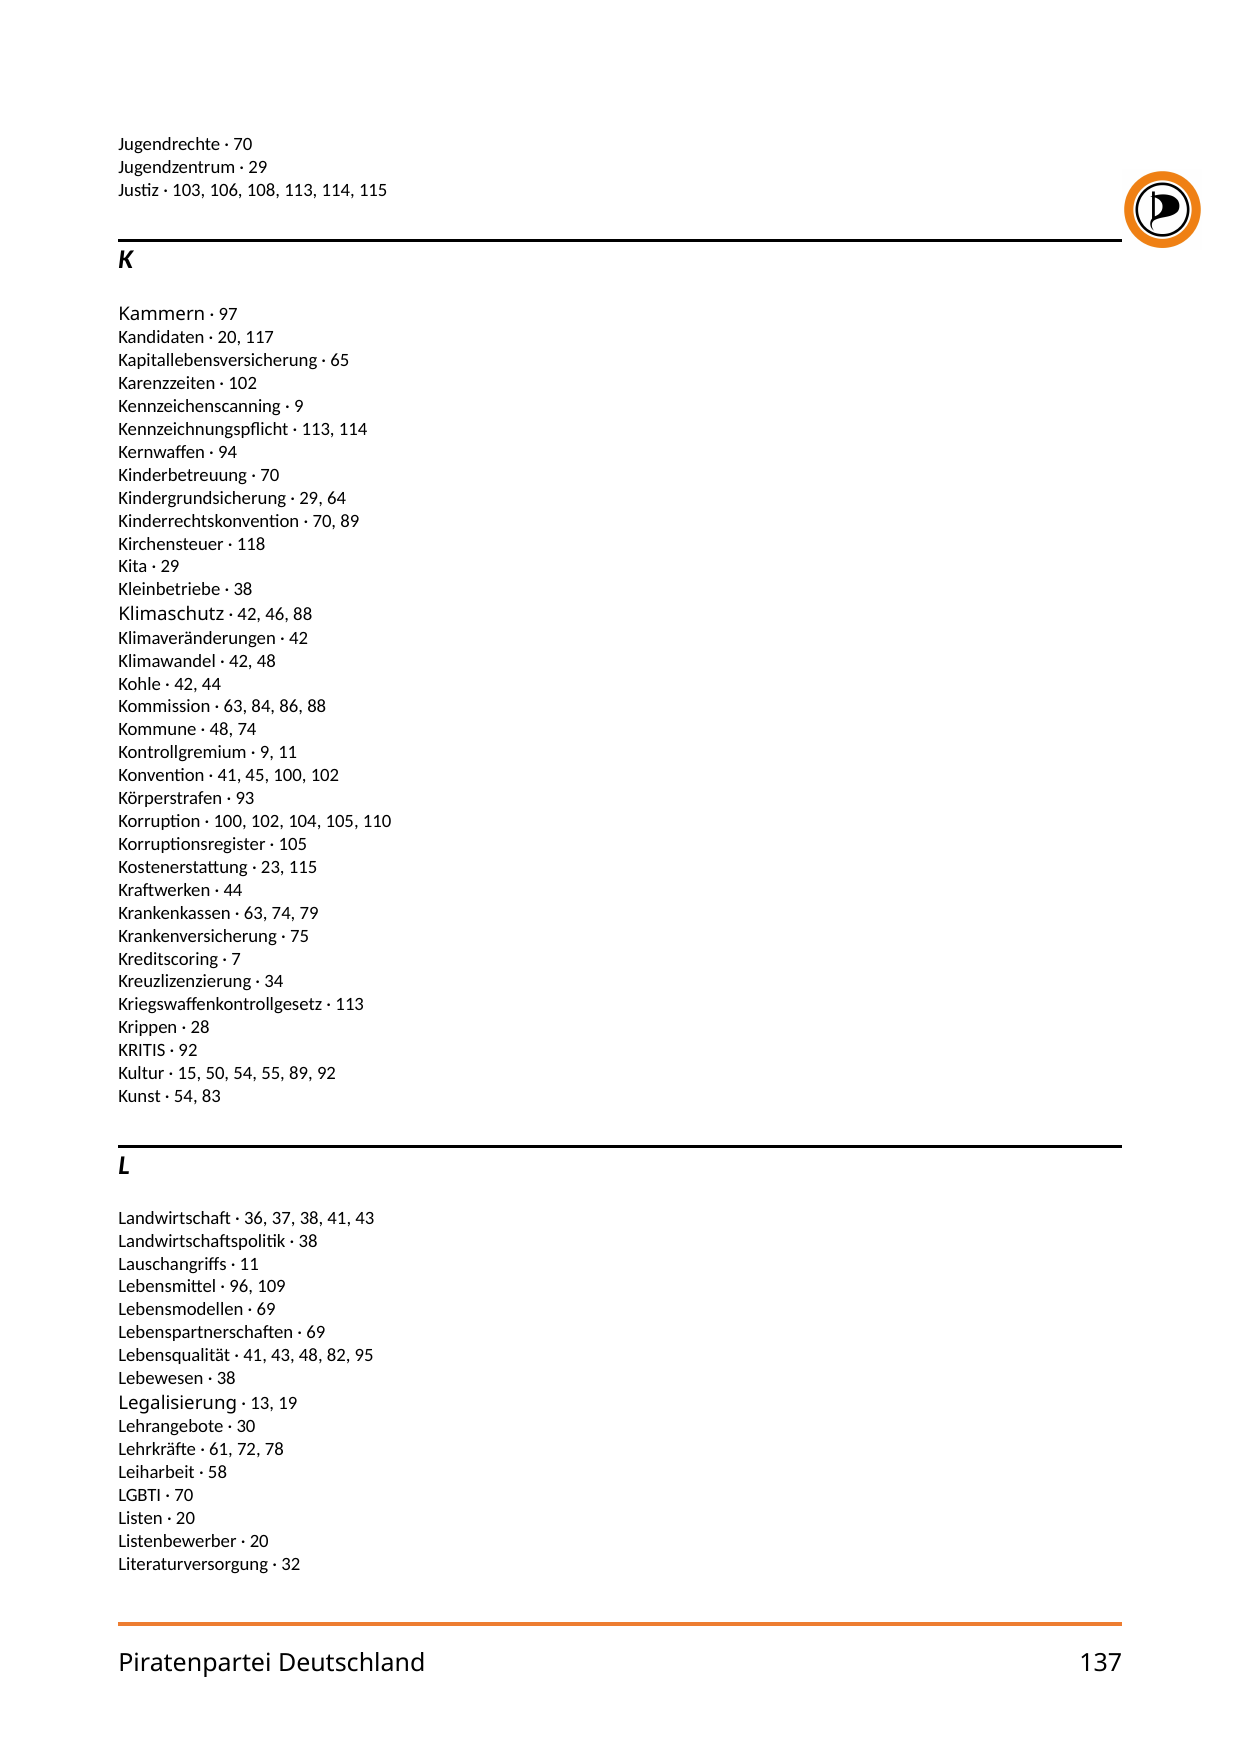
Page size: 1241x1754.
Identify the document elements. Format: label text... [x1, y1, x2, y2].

text Lehrangebote · 30 [118, 1415, 1122, 1438]
text Kultur · 15, 50, 54, 55, 89, 92 [118, 1061, 1122, 1084]
text L [118, 1148, 1122, 1181]
text Landwirtschaftspolitik · 38 [118, 1229, 1122, 1252]
text Jugendrechte · 70 [118, 132, 1122, 155]
text Kapitallebensversicherung · 65 [118, 348, 1122, 371]
text Kinderbetreuung · 70 [118, 463, 1122, 486]
text Karenzzeiten · 102 [118, 371, 1122, 394]
text Kennzeichnungspflicht · 113, 114 [118, 417, 1122, 440]
text Kindergrundsicherung · 29, 64 [118, 486, 1122, 509]
text Krankenversicherung · 75 [118, 924, 1122, 947]
text Legalisierung · 13, 19 [118, 1389, 1122, 1415]
text Listen · 20 [118, 1506, 1122, 1529]
text Justiz · 103, 106, 108, 113, 114, 115 [118, 178, 1122, 201]
text KRITIS · 92 [118, 1038, 1122, 1061]
text Kleinbetriebe · 38 [118, 577, 1122, 600]
text Kernwaffen · 94 [118, 440, 1122, 463]
text Jugendzentrum · 29 [118, 155, 1122, 178]
text K [118, 242, 1122, 275]
text Kita · 29 [118, 554, 1122, 577]
text Kriegswaffenkontrollgesetz · 113 [118, 993, 1122, 1016]
text Lebensmittel · 96, 109 [118, 1274, 1122, 1297]
text Kammern · 97 [118, 300, 1122, 325]
text Klimawandel · 42, 48 [118, 649, 1122, 672]
text Kinderrechtskonvention · 70, 89 [118, 509, 1122, 532]
text Lebenspartnerschaften · 69 [118, 1320, 1122, 1343]
text Klimaveränderungen · 42 [118, 626, 1122, 649]
text Kreditscoring · 7 [118, 947, 1122, 970]
text Korruption · 100, 102, 104, 105, 110 [118, 809, 1122, 832]
text Kreuzlizenzierung · 34 [118, 970, 1122, 993]
text Kommune · 48, 74 [118, 718, 1122, 741]
text Literaturversorgung · 32 [118, 1552, 1122, 1575]
text Kennzeichenscanning · 9 [118, 394, 1122, 417]
text Landwirtschaft · 36, 37, 38, 41, 43 [118, 1206, 1122, 1229]
text Listenbewerber · 20 [118, 1529, 1122, 1552]
text Kommission · 63, 84, 86, 88 [118, 695, 1122, 718]
text Kontrollgremium · 9, 11 [118, 741, 1122, 763]
text Korruptionsregister · 105 [118, 832, 1122, 855]
text Kohle · 42, 44 [118, 672, 1122, 695]
text Klimaschutz · 42, 46, 88 [118, 600, 1122, 626]
text Lebensqualität · 41, 43, 48, 82, 95 [118, 1343, 1122, 1366]
text Kirchensteuer · 118 [118, 532, 1122, 554]
text Kostenerstattung · 23, 115 [118, 855, 1122, 878]
text Kunst · 54, 83 [118, 1084, 1122, 1107]
text Krippen · 28 [118, 1016, 1122, 1038]
text Lauschangriffs · 11 [118, 1252, 1122, 1274]
text Leiharbeit · 58 [118, 1461, 1122, 1483]
text Kandidaten · 20, 117 [118, 325, 1122, 348]
text Kraftwerken · 44 [118, 878, 1122, 901]
text Lebewesen · 38 [118, 1366, 1122, 1389]
text Konvention · 41, 45, 100, 102 [118, 763, 1122, 786]
text Körperstrafen · 93 [118, 786, 1122, 809]
text Krankenkassen · 63, 74, 79 [118, 901, 1122, 924]
text LGBTI · 70 [118, 1483, 1122, 1506]
text Lehrkräfte · 61, 72, 78 [118, 1438, 1122, 1461]
text Lebensmodellen · 69 [118, 1297, 1122, 1320]
